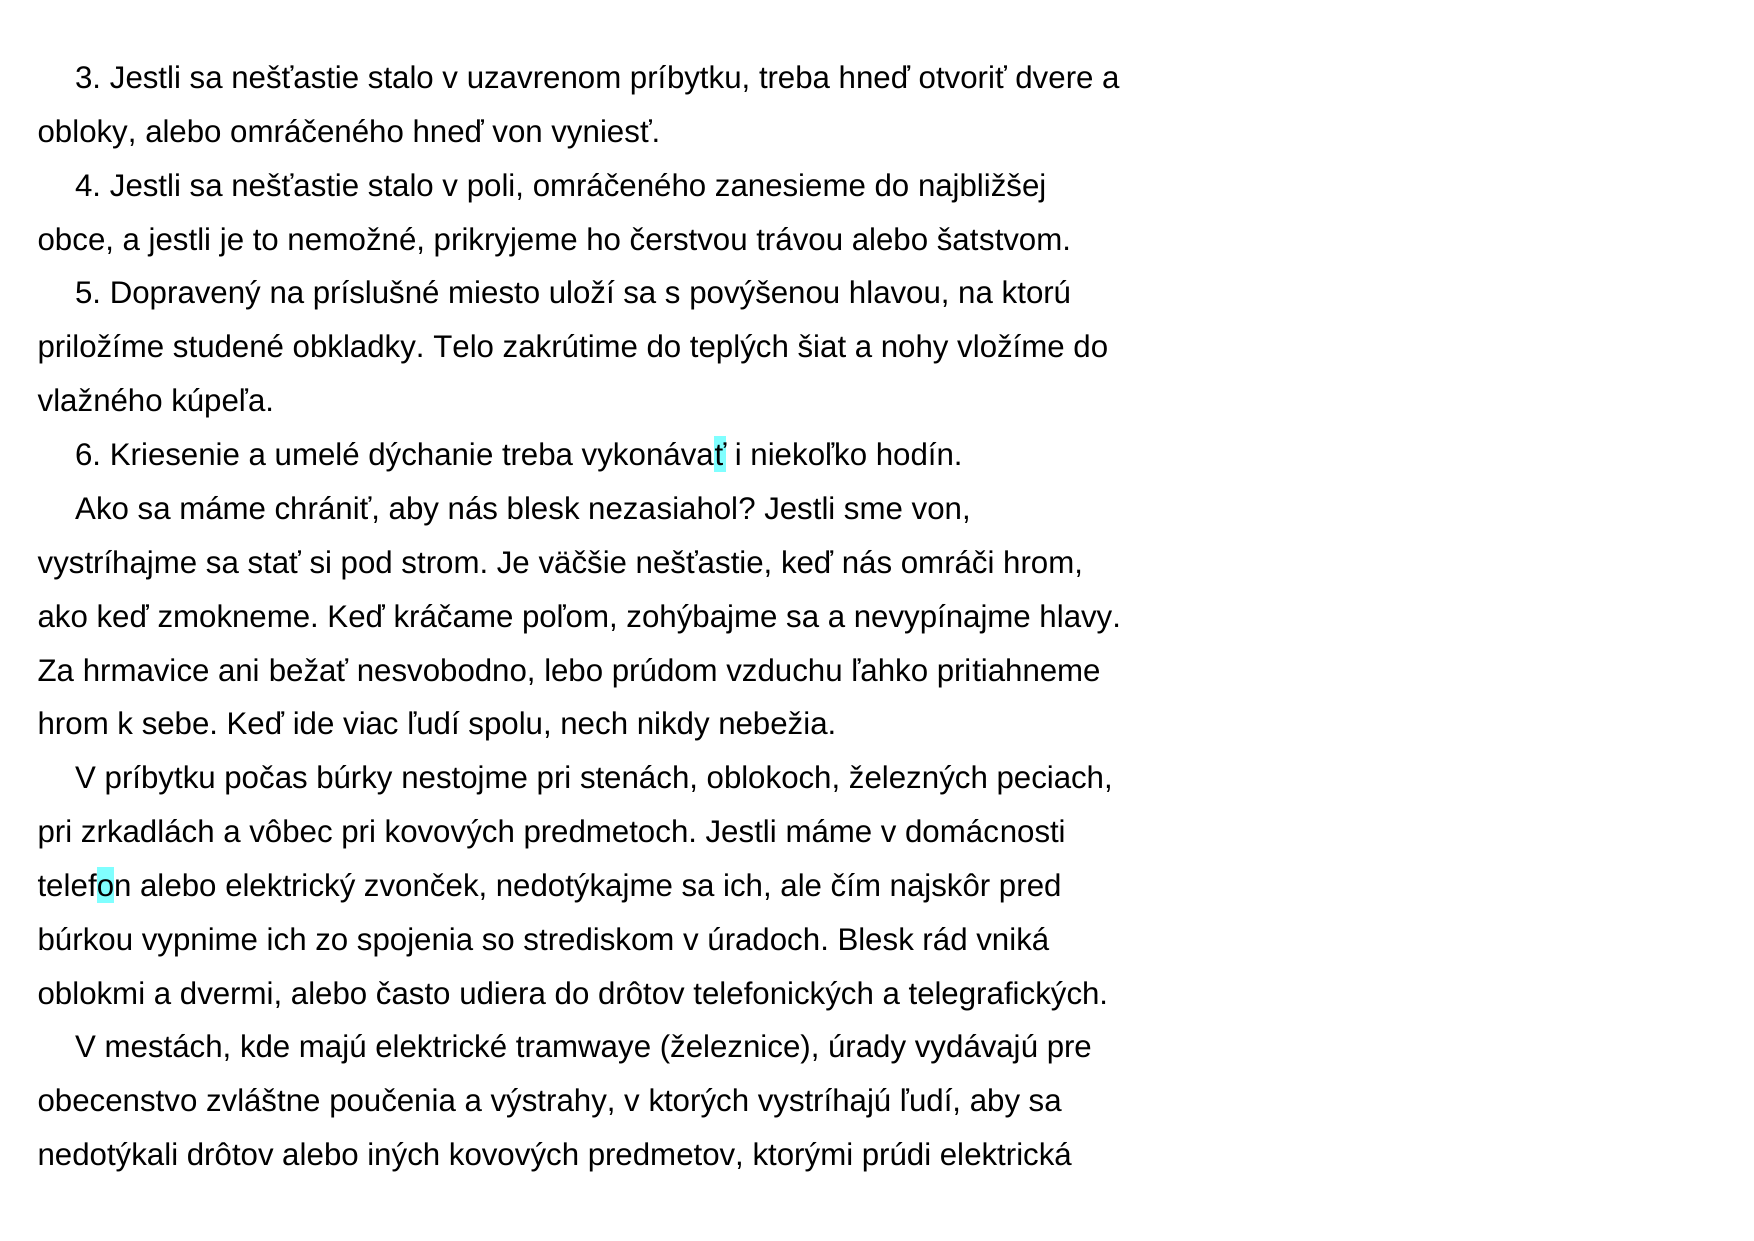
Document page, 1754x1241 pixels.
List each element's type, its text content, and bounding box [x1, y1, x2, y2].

text V príbytku počas búrky nestojme pri stenách, oblokoch, železných peciach, pri zrkadlách a vôbec pri kovových predmetoch. Jestli máme v domác­nosti telefon alebo elektrický zvonček, nedotýkajme sa ich, ale čím najskôr pred búrkou vypnime ich zo spojenia so strediskom v úradoch. Blesk rád vniká oblokmi a dvermi, alebo často udiera do drôtov telefonických a telegrafických. [37, 759, 1130, 1011]
text Ako sa máme chrániť, aby nás blesk neza­siahol? Jestli sme von, vystríhajme sa stať si pod strom. Je väčšie nešťastie, keď nás omráči hrom, ako keď zmokneme. Keď kráčame poľom, zohýbajme sa a nevypínajme hlavy. Za hrmavice ani bežať nesvobodno, lebo prúdom vzduchu ľahko pri­tiahneme hrom k sebe. Keď ide viac ľudí spolu, nech nikdy nebežia. [37, 490, 1130, 741]
text 6. Kriesenie a umelé dýchanie treba vykonávať i niekoľko hodín. [37, 436, 1130, 472]
text 4. Jestli sa nešťastie stalo v poli, omráčeného zanesieme do najbližšej obce, a jestli je to ne­možné, prikryjeme ho čerstvou trávou alebo šat­stvom. [37, 167, 1130, 257]
text 5. Dopravený na príslušné miesto uloží sa s povýšenou hlavou, na ktorú priložíme studené obkladky. Telo zakrútime do teplých šiat a nohy vložíme do vlažného kúpeľa. [37, 274, 1130, 418]
text V mestách, kde majú elektrické tramwaye (železnice), úrady vydávajú pre obecenstvo zvláštne poučenia a výstrahy, v ktorých vystríhajú ľudí, aby sa nedotýkali drôtov alebo iných kovových predmetov, ktorými prúdi elektrická [37, 1028, 1130, 1172]
text 3. Jestli sa nešťastie stalo v uzavrenom prí­bytku, treba hneď otvoriť dvere a obloky, alebo omráčeného hneď von vyniesť. [37, 59, 1130, 149]
